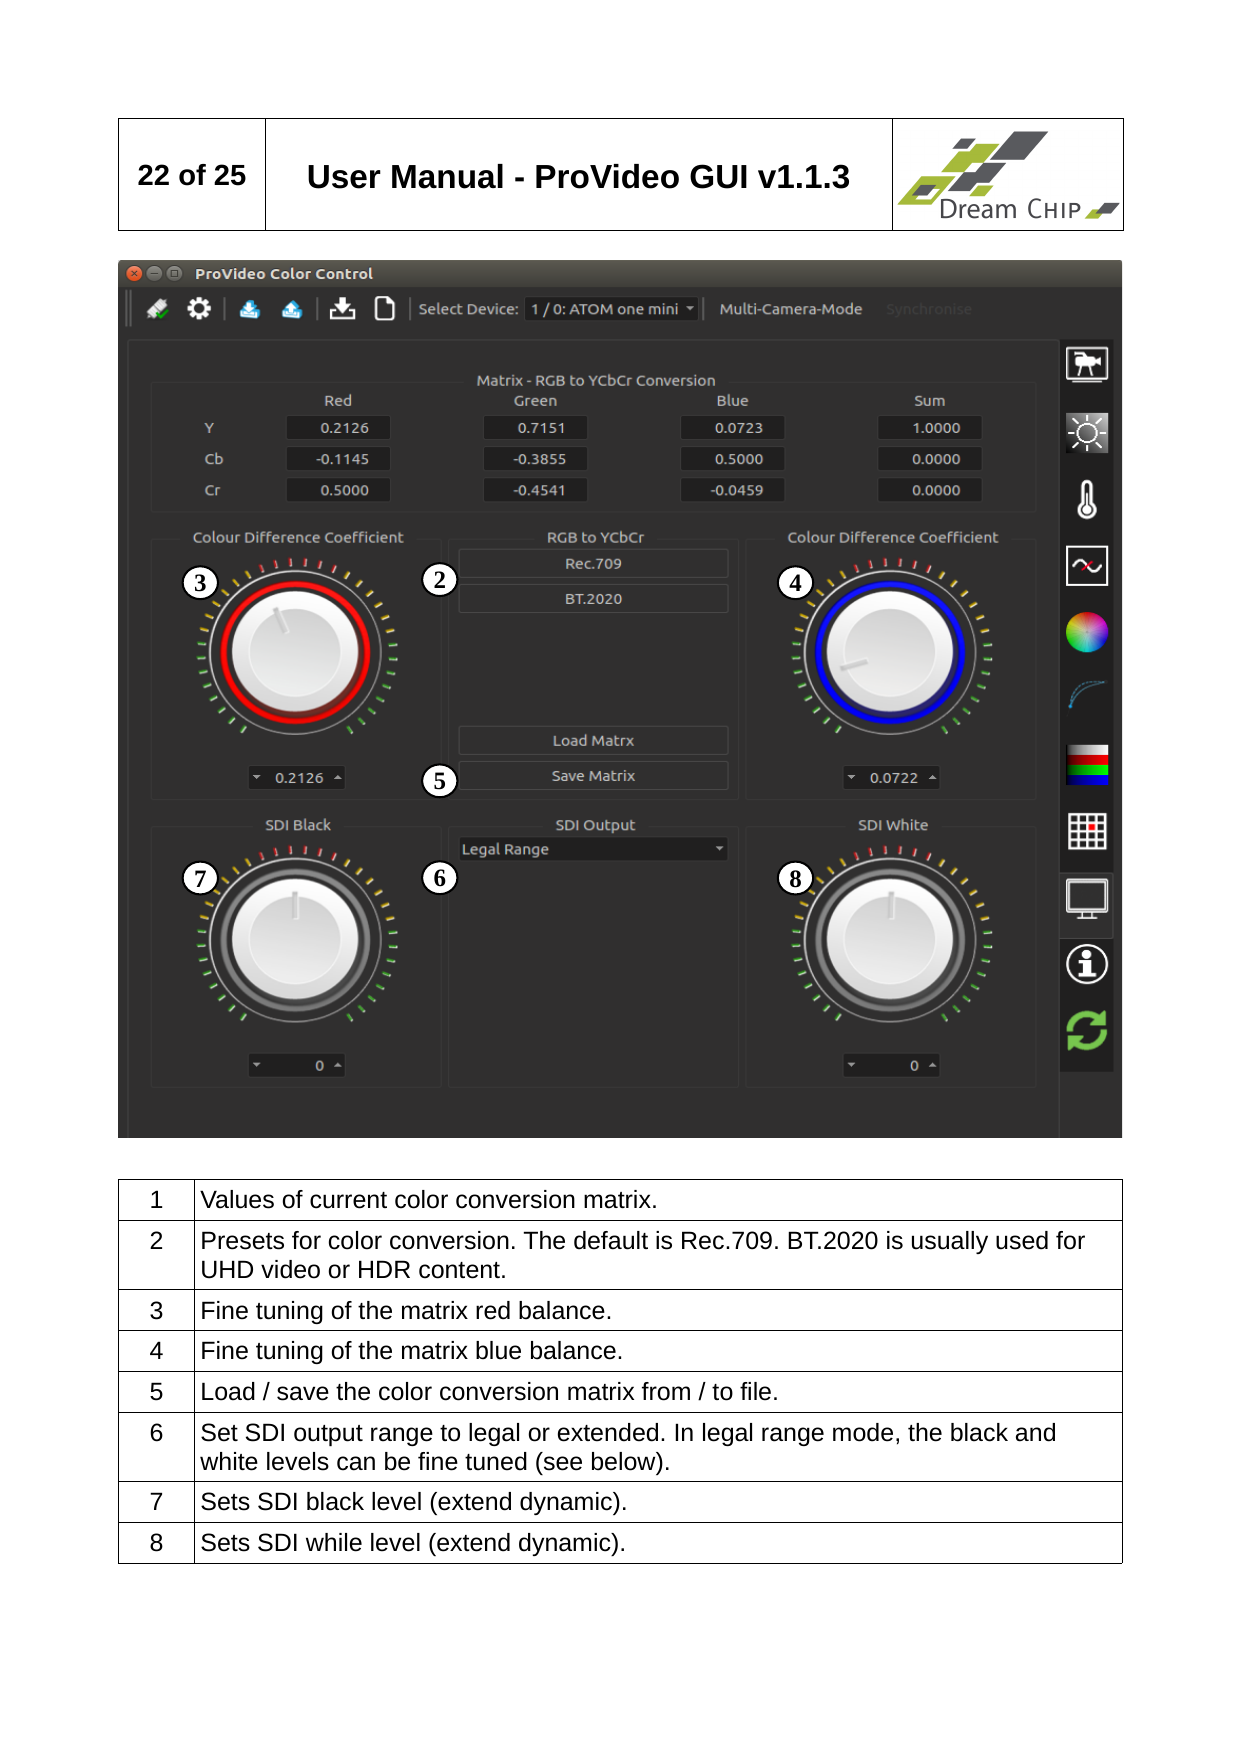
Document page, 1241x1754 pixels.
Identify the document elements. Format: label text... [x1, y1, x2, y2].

table_cell 5 [119, 1372, 194, 1412]
picture [118, 260, 1123, 1138]
table_cell 2 [119, 1221, 194, 1289]
table_cell Fine tuning of the matrix blue balance. [195, 1331, 1122, 1371]
table_cell Load / save the color conversion matrix from / to file. [195, 1372, 1122, 1412]
table_header 1 [119, 1180, 194, 1220]
table_cell 8 [119, 1523, 194, 1562]
table_cell 3 [119, 1290, 194, 1330]
table_cell Presets for color conversion. The default is Rec.709. BT.2020 is usually used for UHD video or HDR content. [195, 1221, 1122, 1289]
table_header Values of current color conversion matrix. [195, 1180, 1122, 1220]
table_cell Set SDI output range to legal or extended. In legal range mode, the black and white levels can be fine tuned (see below). [195, 1413, 1122, 1481]
table_cell 6 [119, 1413, 194, 1481]
table_cell Sets SDI while level (extend dynamic). [195, 1523, 1122, 1562]
table_cell Sets SDI black level (extend dynamic). [195, 1482, 1122, 1522]
picture [897, 130, 1120, 220]
table_cell Fine tuning of the matrix red balance. [195, 1290, 1122, 1330]
table_cell 4 [119, 1331, 194, 1371]
table_cell 7 [119, 1482, 194, 1522]
